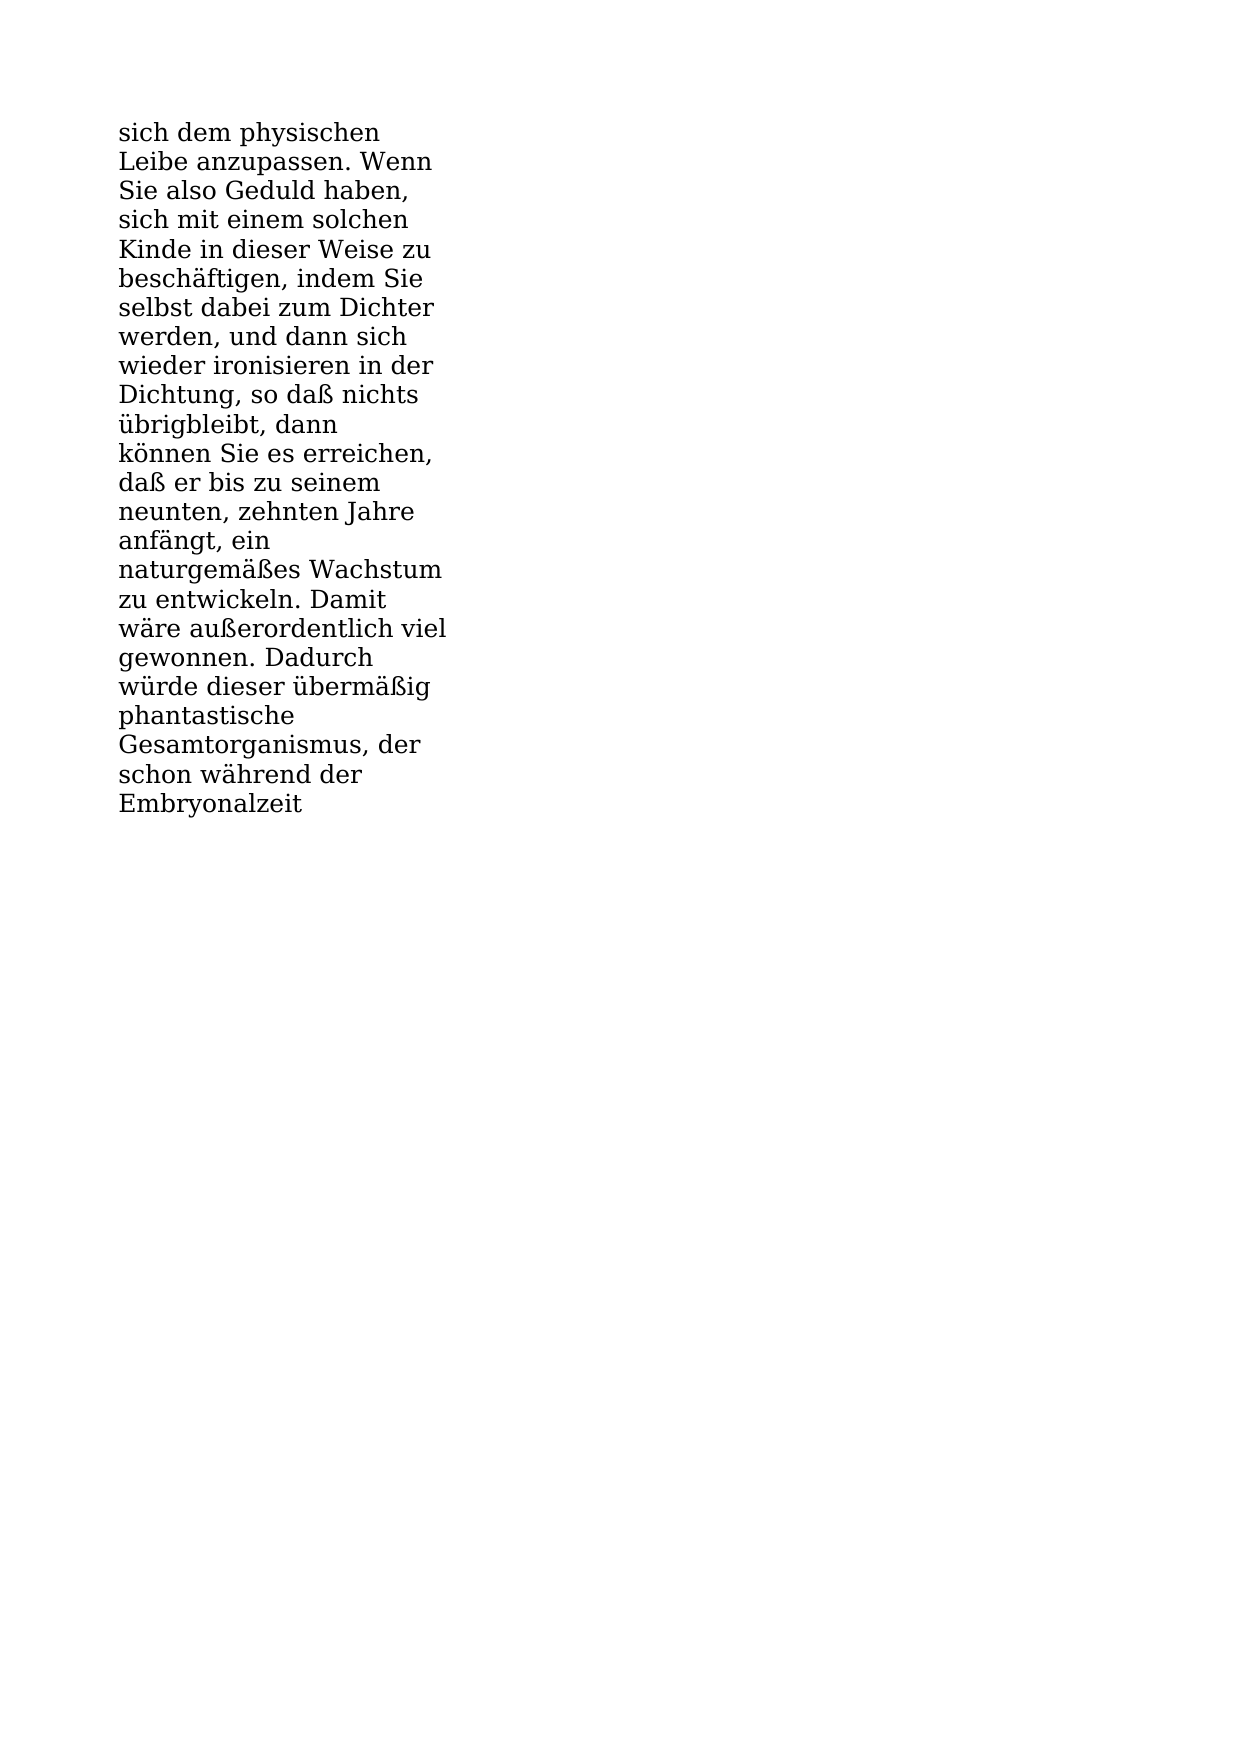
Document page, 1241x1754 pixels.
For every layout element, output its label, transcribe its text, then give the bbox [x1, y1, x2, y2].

text daß er bis zu seinem [118, 468, 1122, 497]
text Embryonalzeit [118, 789, 1122, 818]
text phantastische [118, 701, 1122, 731]
text können Sie es erreichen, [118, 439, 1122, 468]
text wieder ironisieren in der [118, 351, 1122, 381]
text Kinde in dieser Weise zu [118, 235, 1122, 264]
text werden, und dann sich [118, 322, 1122, 351]
text Leibe anzupassen. Wenn [118, 147, 1122, 176]
text schon während der [118, 760, 1122, 789]
text naturgemäßes Wachstum [118, 556, 1122, 585]
text zu entwickeln. Damit [118, 585, 1122, 614]
text sich mit einem solchen [118, 206, 1122, 235]
text Dichtung, so daß nichts [118, 381, 1122, 410]
text würde dieser übermäßig [118, 672, 1122, 701]
text beschäftigen, indem Sie [118, 264, 1122, 293]
text gewonnen. Dadurch [118, 643, 1122, 672]
text selbst dabei zum Dichter [118, 293, 1122, 322]
text sich dem physischen [118, 118, 1122, 147]
text neunten, zehnten Jahre [118, 497, 1122, 526]
text wäre außerordentlich viel [118, 614, 1122, 643]
text Sie also Geduld haben, [118, 176, 1122, 206]
text übrigbleibt, dann [118, 410, 1122, 439]
text Gesamtorganismus, der [118, 731, 1122, 760]
text anfängt, ein [118, 526, 1122, 556]
